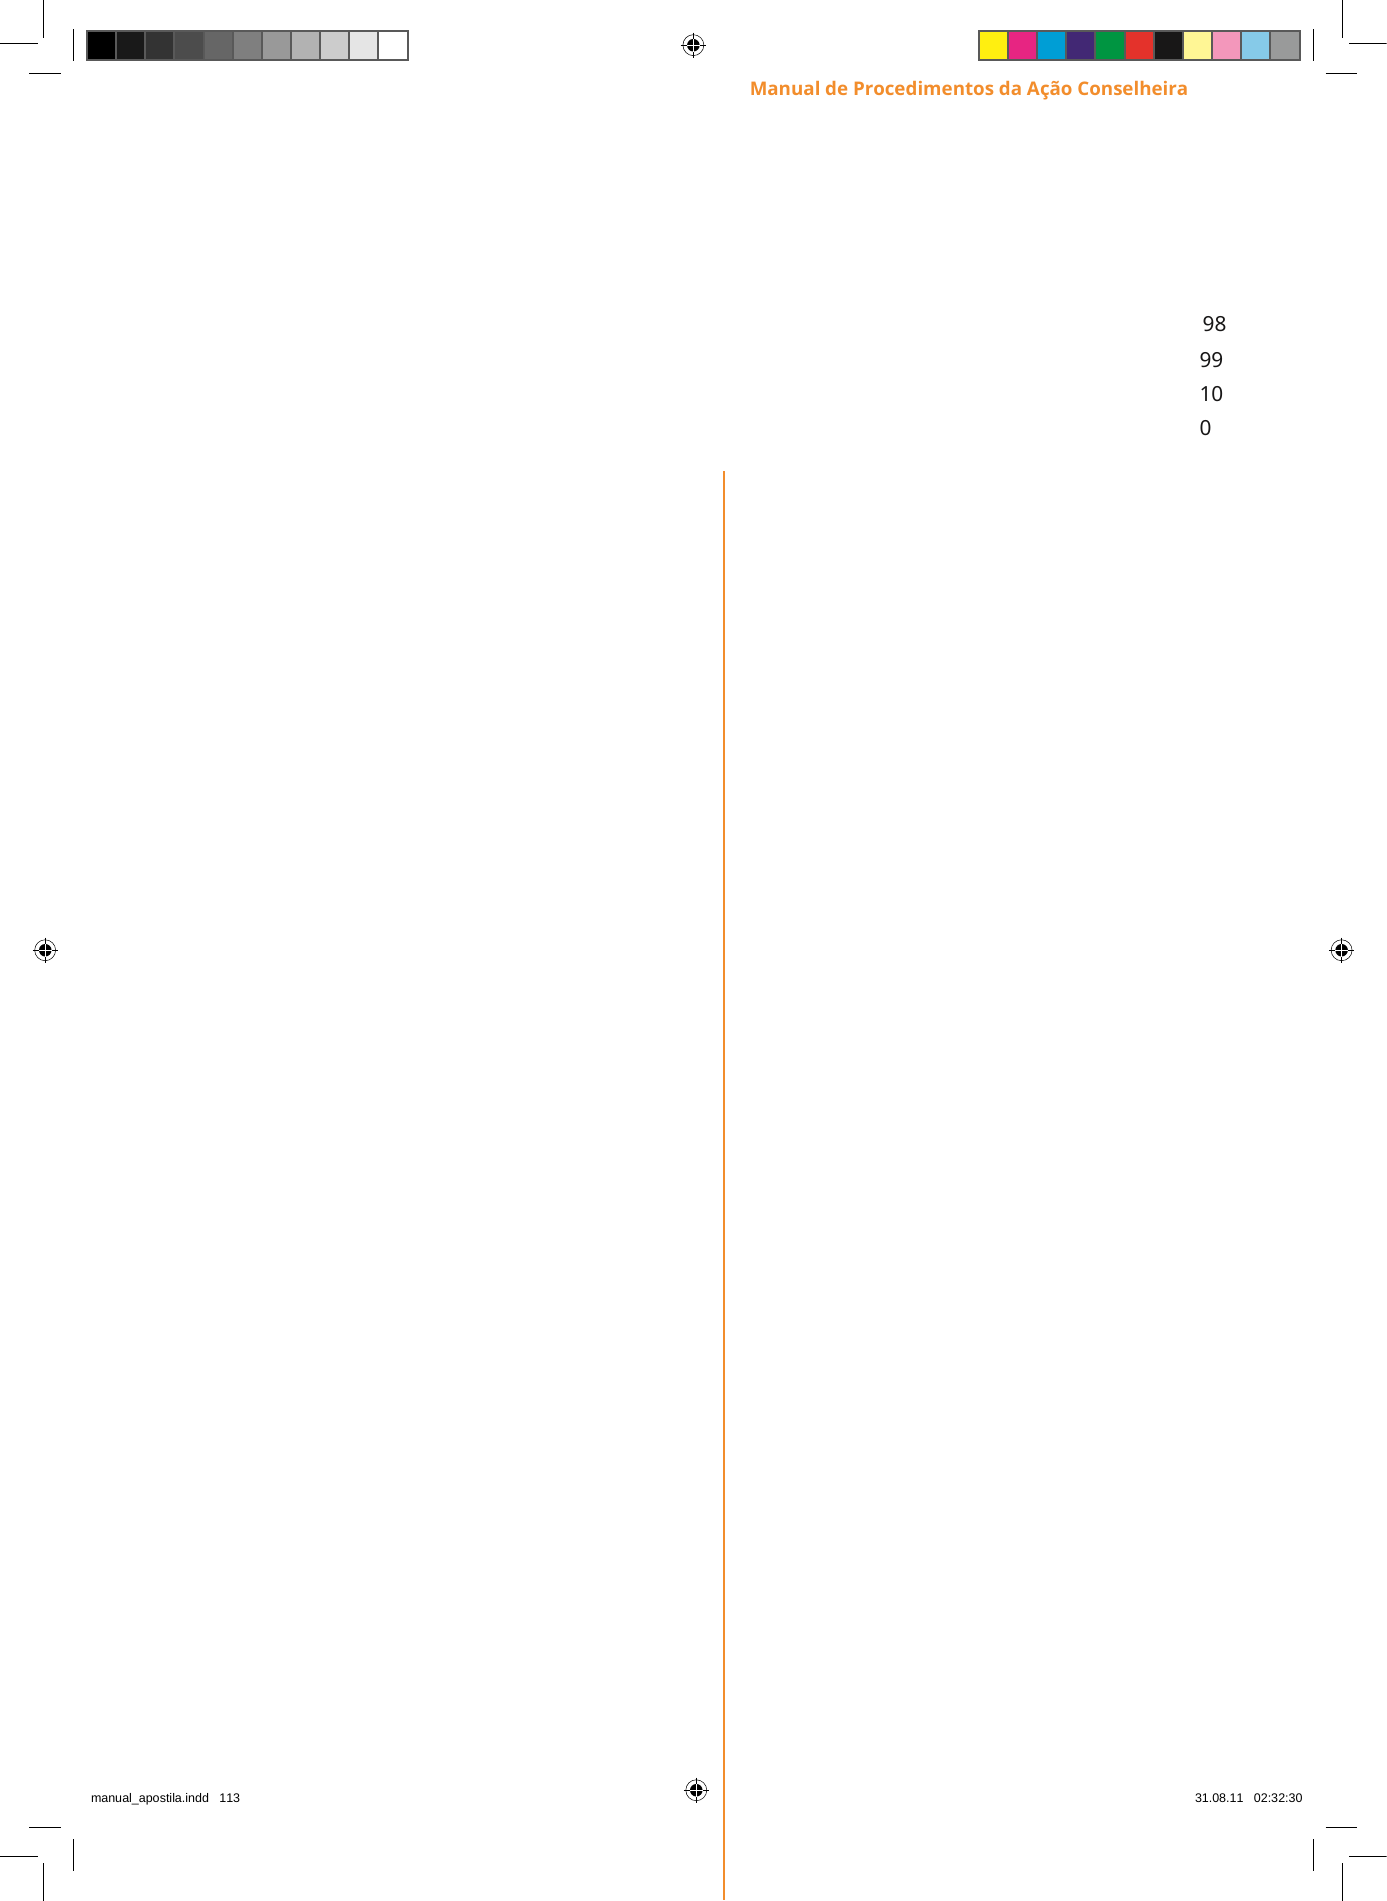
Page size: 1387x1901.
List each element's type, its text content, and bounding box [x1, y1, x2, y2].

text 99 100 [1199, 345, 1225, 442]
text 98 [371, 309, 1226, 338]
